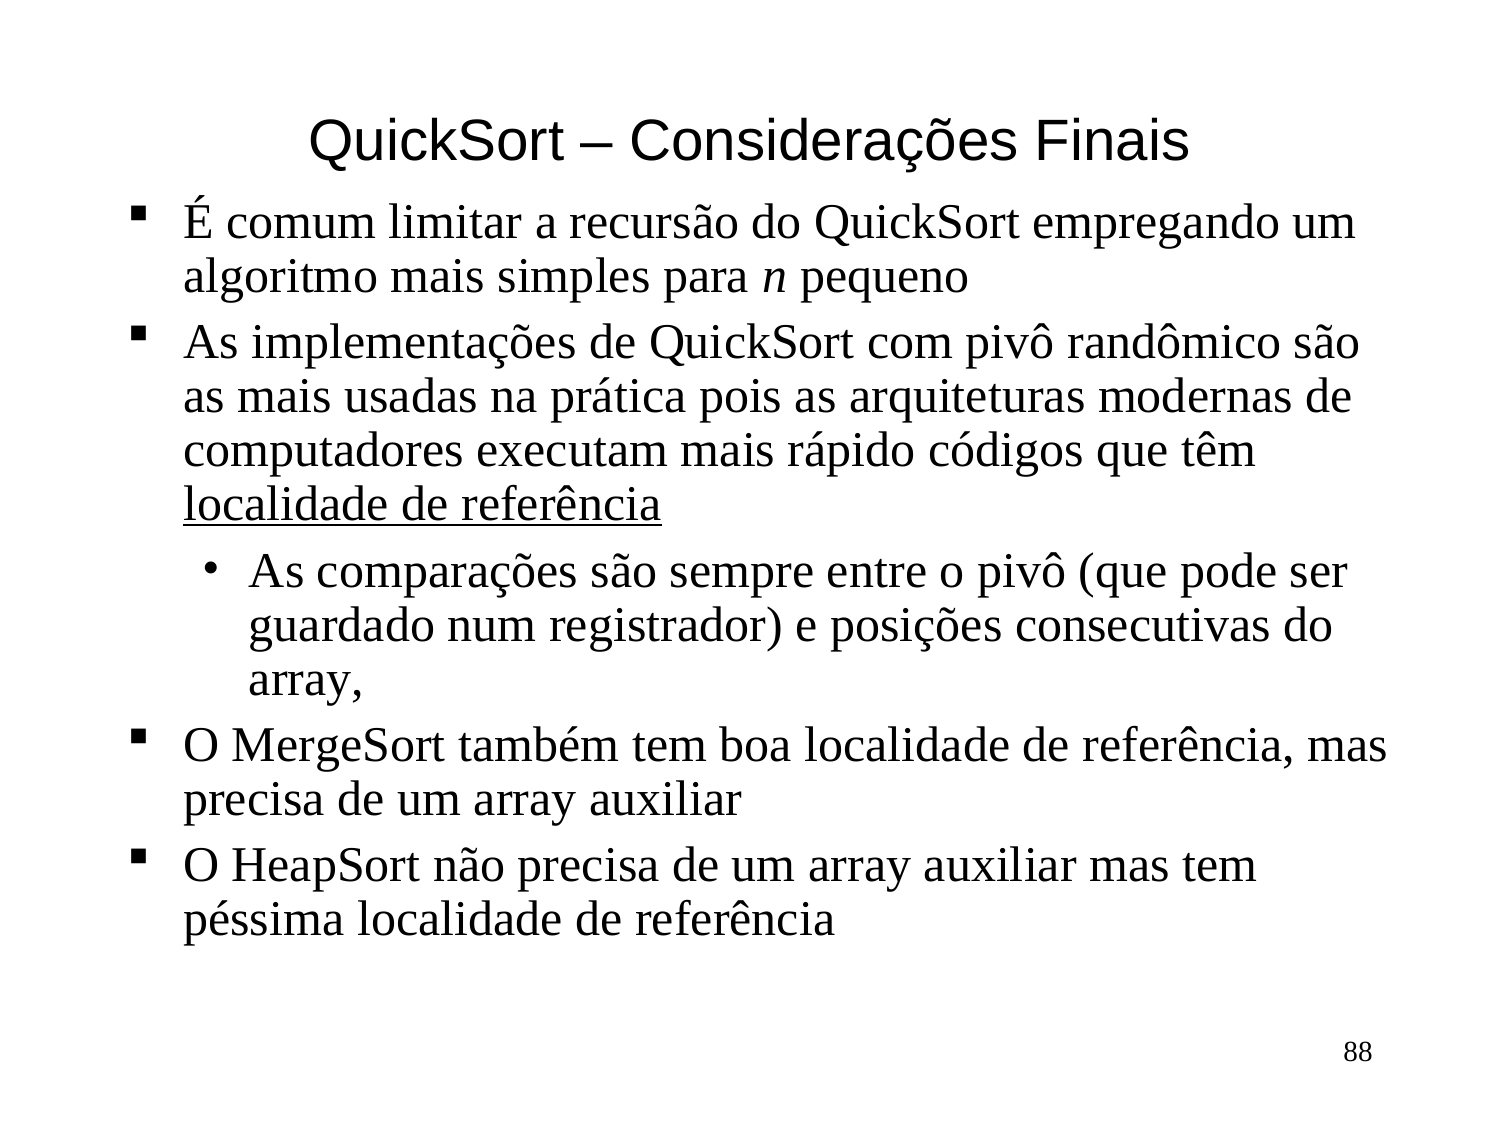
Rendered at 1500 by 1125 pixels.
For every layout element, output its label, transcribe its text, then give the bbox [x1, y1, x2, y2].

title QuickSort – Considerações Finais [112, 99, 1388, 175]
list É comum limitar a recursão do QuickSort empregando um algoritmo mais simples para n pequeno As implementações de QuickSort com pivô randômico são as mais usadas na prática pois as arquiteturas modernas de computadores executam mais rápido códigos que têm localidade de referência As comparações são sempre entre o pivô (que pode ser guardado num registrador) e posições consecutivas do array, O MergeSort também tem boa localidade de referência, mas precisa de um array auxiliar O HeapSort não precisa de um array auxiliar mas tem péssima localidade de referência [112, 187, 1425, 1000]
